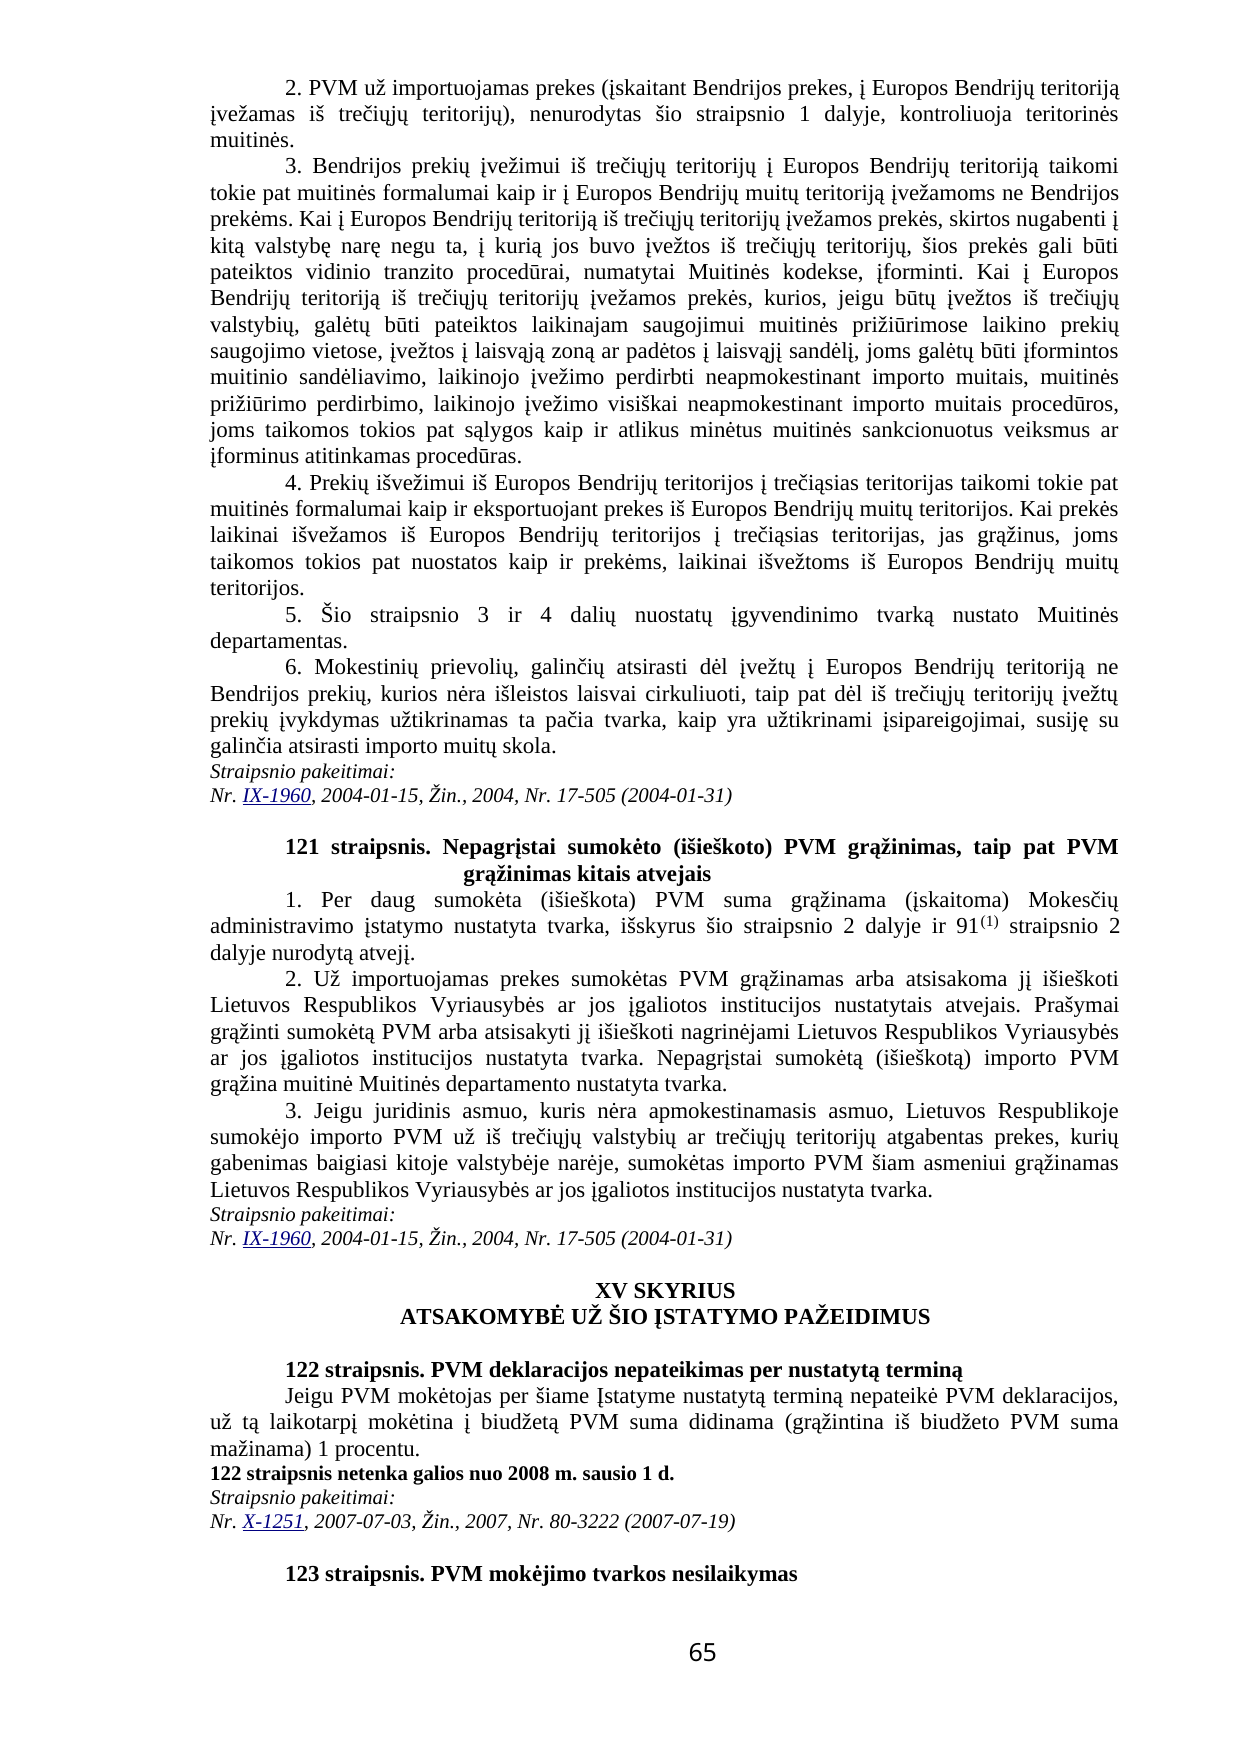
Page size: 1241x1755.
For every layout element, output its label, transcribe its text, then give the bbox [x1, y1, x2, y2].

text Straipsnio pakeitimai: [210, 759, 1120, 783]
text 122 straipsnis netenka galios nuo 2008 m. sausio 1 d. [210, 1461, 1120, 1485]
text Jeigu PVM mokėtojas per šiame Įstatyme nustatytą terminą nepateikė PVM deklaracijos, už tą laikotarpį mokėtina į biudžetą PVM suma didinama (grąžintina iš biudžeto PVM suma mažinama) 1 procentu. [210, 1382, 1120, 1461]
text Nr. X-1251, 2007-07-03, Žin., 2007, Nr. 80-3222 (2007-07-19) [210, 1509, 1120, 1533]
text 121 straipsnis. Nepagrįstai sumokėto (išieškoto) PVM grąžinimas, taip pat PVM grąžinimas kitais atvejais [285, 833, 1120, 886]
text 4. Prekių išvežimui iš Europos Bendrijų teritorijos į trečiąsias teritorijas taikomi tokie pat muitinės formalumai kaip ir eksportuojant prekes iš Europos Bendrijų muitų teritorijos. Kai prekės laikinai išvežamos iš Europos Bendrijų teritorijos į trečiąsias teritorijas, jas grąžinus, joms taikomos tokios pat nuostatos kaip ir prekėms, laikinai išvežtoms iš Europos Bendrijų muitų teritorijos. [210, 469, 1120, 601]
text 2. Už importuojamas prekes sumokėtas PVM grąžinamas arba atsisakoma jį išieškoti Lietuvos Respublikos Vyriausybės ar jos įgaliotos institucijos nustatytais atvejais. Prašymai grąžinti sumokėtą PVM arba atsisakyti jį išieškoti nagrinėjami Lietuvos Respublikos Vyriausybės ar jos įgaliotos institucijos nustatyta tvarka. Nepagrįstai sumokėtą (išieškotą) importo PVM grąžina muitinė Muitinės departamento nustatyta tvarka. [210, 965, 1120, 1097]
text 6. Mokestinių prievolių, galinčių atsirasti dėl įvežtų į Europos Bendrijų teritoriją ne Bendrijos prekių, kurios nėra išleistos laisvai cirkuliuoti, taip pat dėl iš trečiųjų teritorijų įvežtų prekių įvykdymas užtikrinamas ta pačia tvarka, kaip yra užtikrinami įsipareigojimai, susiję su galinčia atsirasti importo muitų skola. [210, 653, 1120, 759]
text Straipsnio pakeitimai: [210, 1485, 1120, 1509]
text 123 straipsnis. PVM mokėjimo tvarkos nesilaikymas [210, 1560, 1120, 1586]
text Straipsnio pakeitimai: [210, 1202, 1120, 1226]
text 3. Jeigu juridinis asmuo, kuris nėra apmokestinamasis asmuo, Lietuvos Respublikoje sumokėjo importo PVM už iš trečiųjų valstybių ar trečiųjų teritorijų atgabentas prekes, kurių gabenimas baigiasi kitoje valstybėje narėje, sumokėtas importo PVM šiam asmeniui grąžinamas Lietuvos Respublikos Vyriausybės ar jos įgaliotos institucijos nustatyta tvarka. [210, 1097, 1120, 1202]
text Nr. IX-1960, 2004-01-15, Žin., 2004, Nr. 17-505 (2004-01-31) [210, 783, 1120, 807]
text 1. Per daug sumokėta (išieškota) PVM suma grąžinama (įskaitoma) Mokesčių administravimo įstatymo nustatyta tvarka, išskyrus šio straipsnio 2 dalyje ir 91(1) straipsnio 2 dalyje nurodytą atvejį. [210, 886, 1120, 965]
text Nr. IX-1960, 2004-01-15, Žin., 2004, Nr. 17-505 (2004-01-31) [210, 1226, 1120, 1250]
text 5. Šio straipsnio 3 ir 4 dalių nuostatų įgyvendinimo tvarką nustato Muitinės departamentas. [210, 601, 1120, 653]
text 3. Bendrijos prekių įvežimui iš trečiųjų teritorijų į Europos Bendrijų teritoriją taikomi tokie pat muitinės formalumai kaip ir į Europos Bendrijų muitų teritoriją įvežamoms ne Bendrijos prekėms. Kai į Europos Bendrijų teritoriją iš trečiųjų teritorijų įvežamos prekės, skirtos nugabenti į kitą valstybę narę negu ta, į kurią jos buvo įvežtos iš trečiųjų teritorijų, šios prekės gali būti pateiktos vidinio tranzito procedūrai, numatytai Muitinės kodekse, įforminti. Kai į Europos Bendrijų teritoriją iš trečiųjų teritorijų įvežamos prekės, kurios, jeigu būtų įvežtos iš trečiųjų valstybių, galėtų būti pateiktos laikinajam saugojimui muitinės prižiūrimose laikino prekių saugojimo vietose, įvežtos į laisvąją zoną ar padėtos į laisvąjį sandėlį, joms galėtų būti įformintos muitinio sandėliavimo, laikinojo įvežimo perdirbti neapmokestinant importo muitais, muitinės prižiūrimo perdirbimo, laikinojo įvežimo visiškai neapmokestinant importo muitais procedūros, joms taikomos tokios pat sąlygos kaip ir atlikus minėtus muitinės sankcionuotus veiksmus ar įforminus atitinkamas procedūras. [210, 153, 1120, 469]
text XV SKYRIUS [210, 1277, 1120, 1303]
text 2. PVM už importuojamas prekes (įskaitant Bendrijos prekes, į Europos Bendrijų teritoriją įvežamas iš trečiųjų teritorijų), nenurodytas šio straipsnio 1 dalyje, kontroliuoja teritorinės muitinės. [210, 73, 1120, 153]
text ATSAKOMYBĖ UŽ ŠIO ĮSTATYMO PAŽEIDIMUS [210, 1303, 1120, 1329]
text 122 straipsnis. PVM deklaracijos nepateikimas per nustatytą terminą [210, 1356, 1120, 1382]
